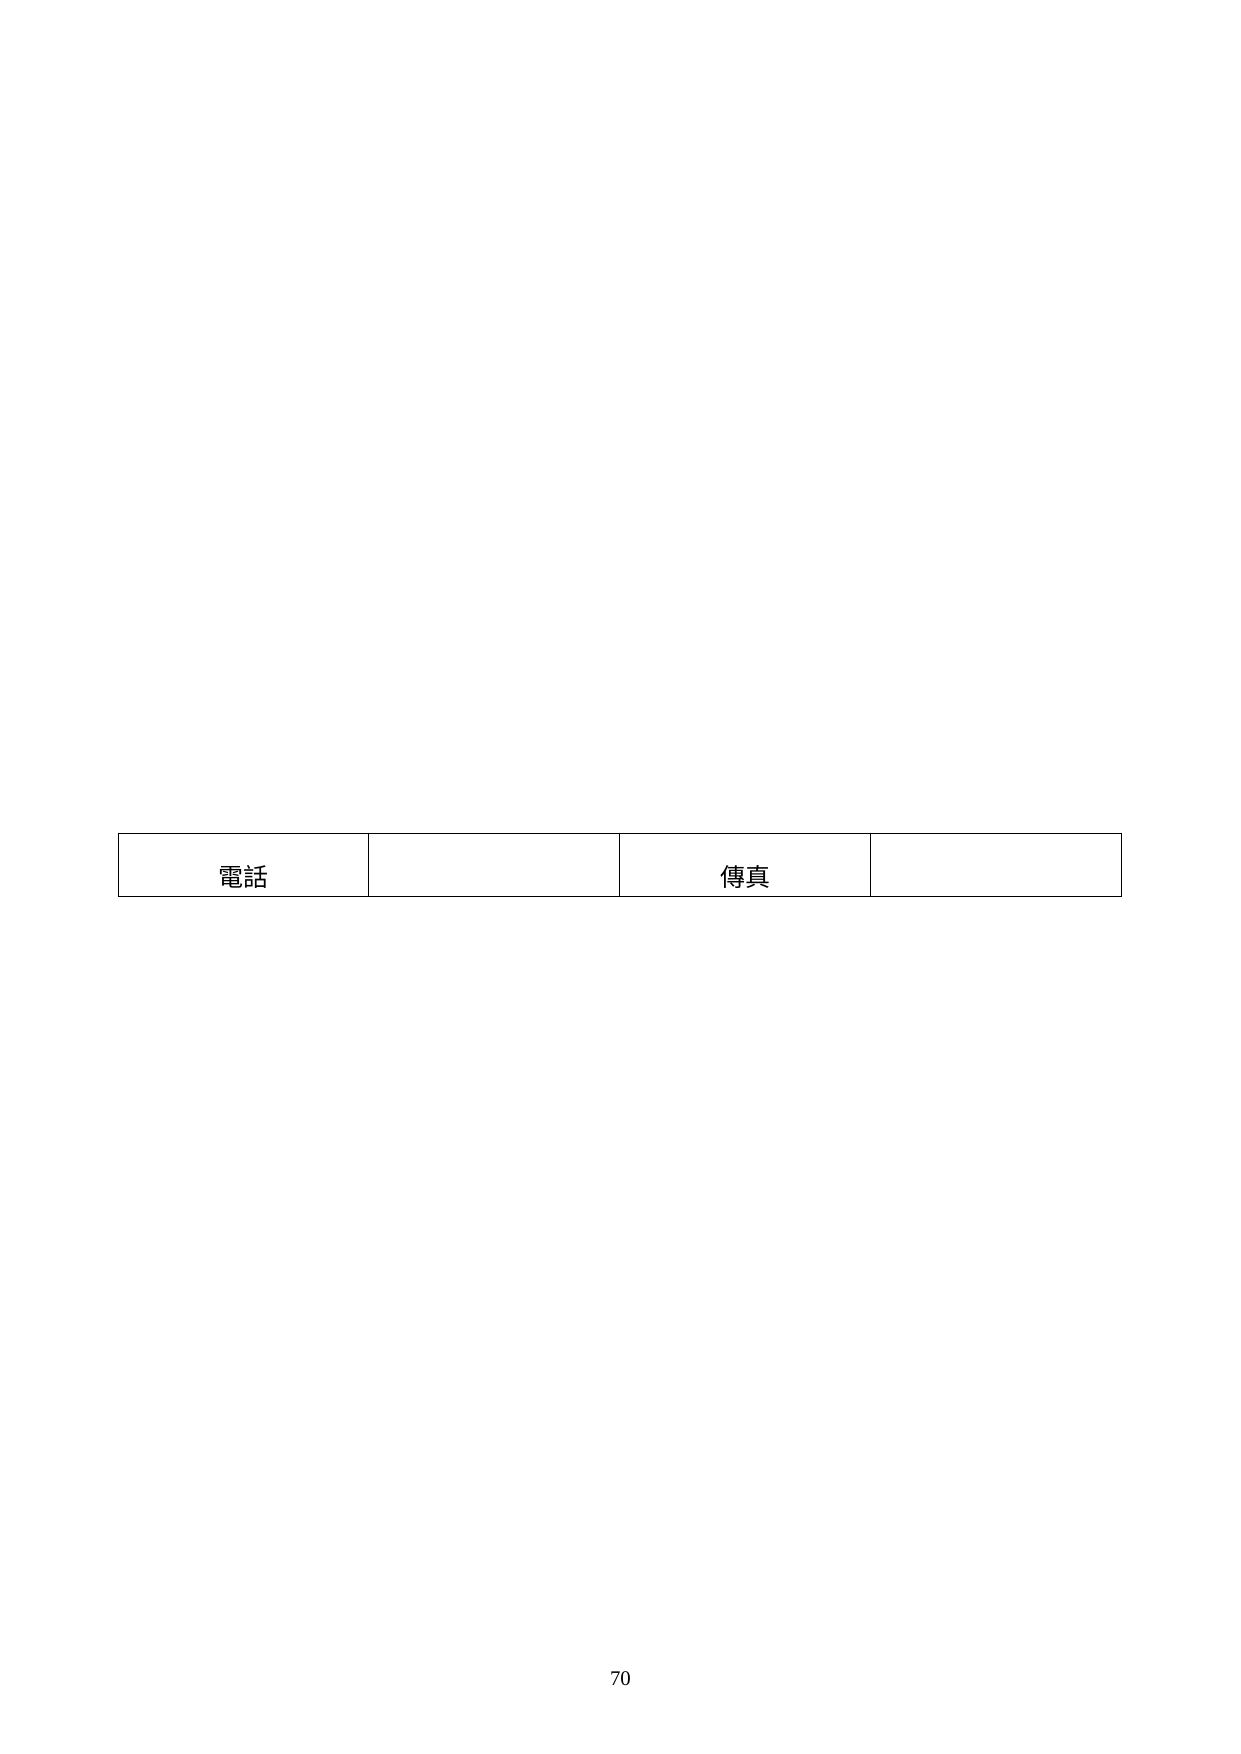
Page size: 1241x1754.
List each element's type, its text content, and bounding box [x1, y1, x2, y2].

table_cell [871, 834, 1121, 896]
table_cell 傳真 [620, 834, 870, 896]
table_cell 電話 [119, 834, 368, 896]
table_cell [369, 834, 619, 896]
